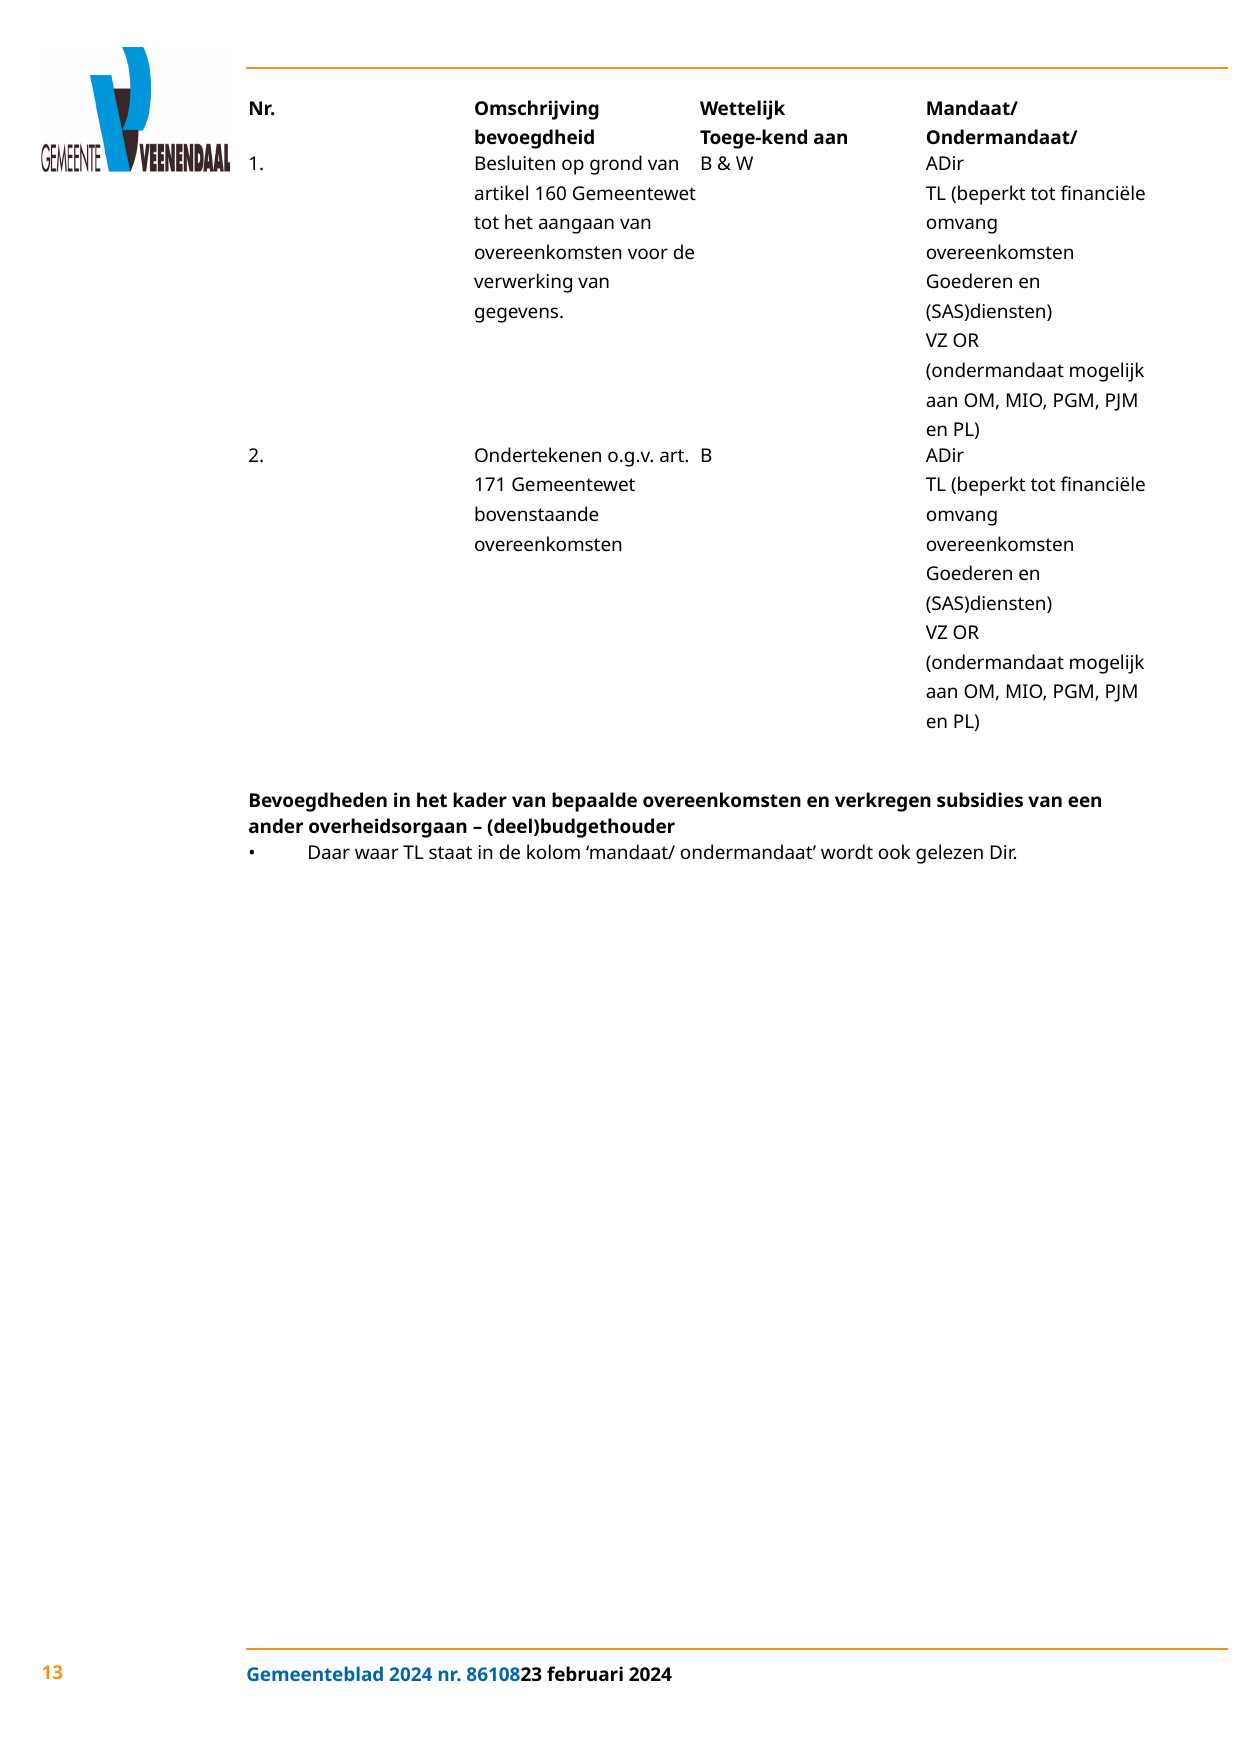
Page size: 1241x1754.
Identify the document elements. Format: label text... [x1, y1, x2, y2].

table_header Omschrijving bevoegdheid [474, 95, 700, 150]
picture [41, 47, 130, 172]
table_cell [248, 150, 474, 442]
table_cell 2. [248, 442, 474, 734]
list Daar waar TL staat in de kolom ‘mandaat/ ondermandaat’ wordt ook gelezen Dir. [248, 839, 1152, 865]
picture [123, 47, 231, 172]
table_cell Ondertekenen o.g.v. art. 171 Gemeentewet bovenstaande overeenkomsten [474, 442, 700, 734]
table_cell Besluiten op grond van artikel 160 Gemeentewet tot het aangaan van overeenkomsten voor de verwerking van gegevens. [474, 150, 700, 442]
table_header Mandaat/ Ondermandaat/ [926, 95, 1152, 150]
table_cell ADir TL (beperkt tot financiële omvang overeenkomsten Goederen en (SAS)diensten) VZ OR (ondermandaat mogelijk aan OM, MIO, PGM, PJM en PL) [926, 150, 1152, 442]
table_cell B & W [700, 150, 926, 442]
table_header Wettelijk Toege-kend aan [700, 95, 926, 150]
table_header Nr. [248, 95, 474, 150]
table_cell ADir TL (beperkt tot financiële omvang overeenkomsten Goederen en (SAS)diensten) VZ OR (ondermandaat mogelijk aan OM, MIO, PGM, PJM en PL) [926, 442, 1152, 734]
table_cell B [700, 442, 926, 734]
text Bevoegdheden in het kader van bepaalde overeenkomsten en verkregen subsidies van een ander overheidsorgaan – (deel)budgethouder [248, 788, 1152, 839]
